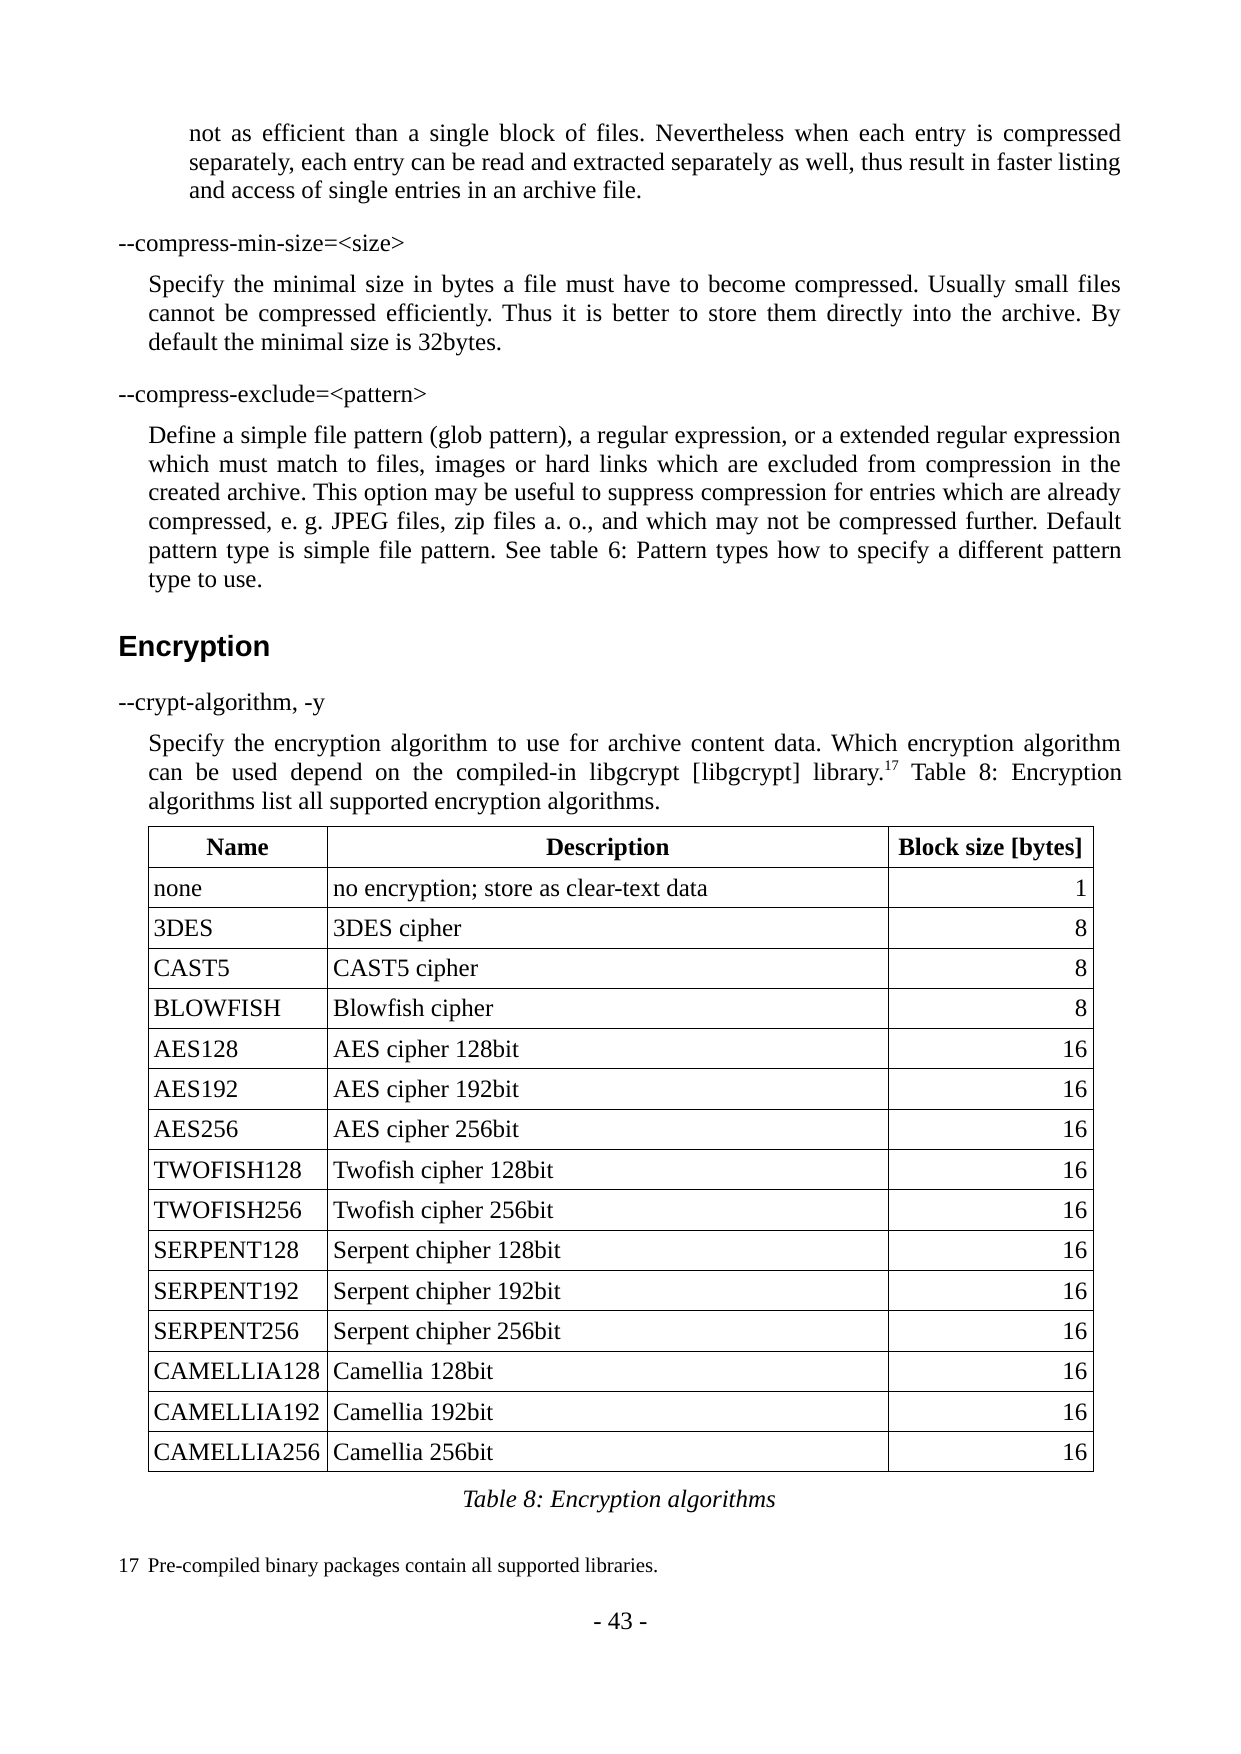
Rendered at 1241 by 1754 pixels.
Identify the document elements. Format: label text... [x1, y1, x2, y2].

table_cell Serpent chipher 128bit [328, 1231, 888, 1270]
table_cell Twofish cipher 128bit [328, 1150, 888, 1189]
table_cell 3DES [149, 908, 327, 947]
table_cell Serpent chipher 192bit [328, 1271, 888, 1310]
table_cell AES192 [149, 1069, 327, 1109]
table_cell Camellia 256bit [328, 1432, 888, 1471]
table_cell 16 [889, 1069, 1093, 1109]
table_cell CAST5 [149, 949, 327, 988]
subtitle Encryption [118, 629, 1122, 663]
title --compress-min-size=<size> [118, 228, 1122, 257]
table_cell TWOFISH128 [149, 1150, 327, 1189]
table_header Description [328, 827, 888, 867]
table_cell TWOFISH256 [149, 1190, 327, 1229]
table_cell 8 [889, 908, 1093, 947]
table_cell 16 [889, 1231, 1093, 1270]
table_cell 16 [889, 1029, 1093, 1068]
table_header Name [149, 827, 327, 867]
table_cell AES cipher 256bit [328, 1110, 888, 1149]
table_cell BLOWFISH [149, 989, 327, 1028]
table_cell 16 [889, 1190, 1093, 1229]
table_cell 8 [889, 989, 1093, 1028]
table_cell Twofish cipher 256bit [328, 1190, 888, 1229]
table_cell 16 [889, 1432, 1093, 1471]
table_cell no encryption; store as clear-text data [328, 868, 888, 907]
table_cell AES128 [149, 1029, 327, 1068]
table_cell SERPENT192 [149, 1271, 327, 1310]
title --crypt-algorithm, -y [118, 687, 1122, 716]
text Define a simple file pattern (glob pattern), a regular expression, or a extended regular expression which must match to files, images or hard links which are excluded from compression in the created archive. This option may be useful to suppress compression for entries which are already compressed, e. g. JPEG files, zip files a. o., and which may not be compressed further. Default pattern type is simple file pattern. See table 6: Pattern types how to specify a different pattern type to use. [148, 420, 1122, 592]
table_cell 1 [889, 868, 1093, 907]
table_cell 8 [889, 949, 1093, 988]
table_cell 16 [889, 1150, 1093, 1189]
text not as efficient than a single block of files. Nevertheless when each entry is compressed separately, each entry can be read and extracted separately as well, thus result in faster listing and access of single entries in an archive file. [118, 118, 1122, 204]
table_cell Camellia 128bit [328, 1352, 888, 1391]
table_cell CAMELLIA256 [149, 1432, 327, 1471]
text Pre-compiled binary packages contain all supported libraries. [118, 1553, 1122, 1577]
table_cell Blowfish cipher [328, 989, 888, 1028]
text Specify the minimal size in bytes a file must have to become compressed. Usually small files cannot be compressed efficiently. Thus it is better to store them directly into the archive. By default the minimal size is 32bytes. [148, 269, 1122, 355]
table_cell AES cipher 192bit [328, 1069, 888, 1109]
table_cell Camellia 192bit [328, 1392, 888, 1431]
title --compress-exclude=<pattern> [118, 379, 1122, 408]
table_cell Serpent chipher 256bit [328, 1311, 888, 1351]
table_cell SERPENT128 [149, 1231, 327, 1270]
table_cell SERPENT256 [149, 1311, 327, 1351]
table_cell 3DES cipher [328, 908, 888, 947]
table_cell 16 [889, 1352, 1093, 1391]
text Table 8: Encryption algorithms [118, 1484, 1122, 1513]
table_cell CAST5 cipher [328, 949, 888, 988]
table_cell 16 [889, 1110, 1093, 1149]
table_cell AES cipher 128bit [328, 1029, 888, 1068]
table_cell CAMELLIA128 [149, 1352, 327, 1391]
table_cell 16 [889, 1311, 1093, 1351]
table_cell CAMELLIA192 [149, 1392, 327, 1431]
table_cell none [149, 868, 327, 907]
table_cell AES256 [149, 1110, 327, 1149]
table_cell 16 [889, 1392, 1093, 1431]
text Specify the encryption algorithm to use for archive content data. Which encryption algorithm can be used depend on the compiled-in libgcrypt [libgcrypt] library. Table 8: Encryption algorithms list all supported encryption algorithms. [148, 728, 1122, 814]
table_header Block size [bytes] [889, 827, 1093, 867]
table_cell 16 [889, 1271, 1093, 1310]
